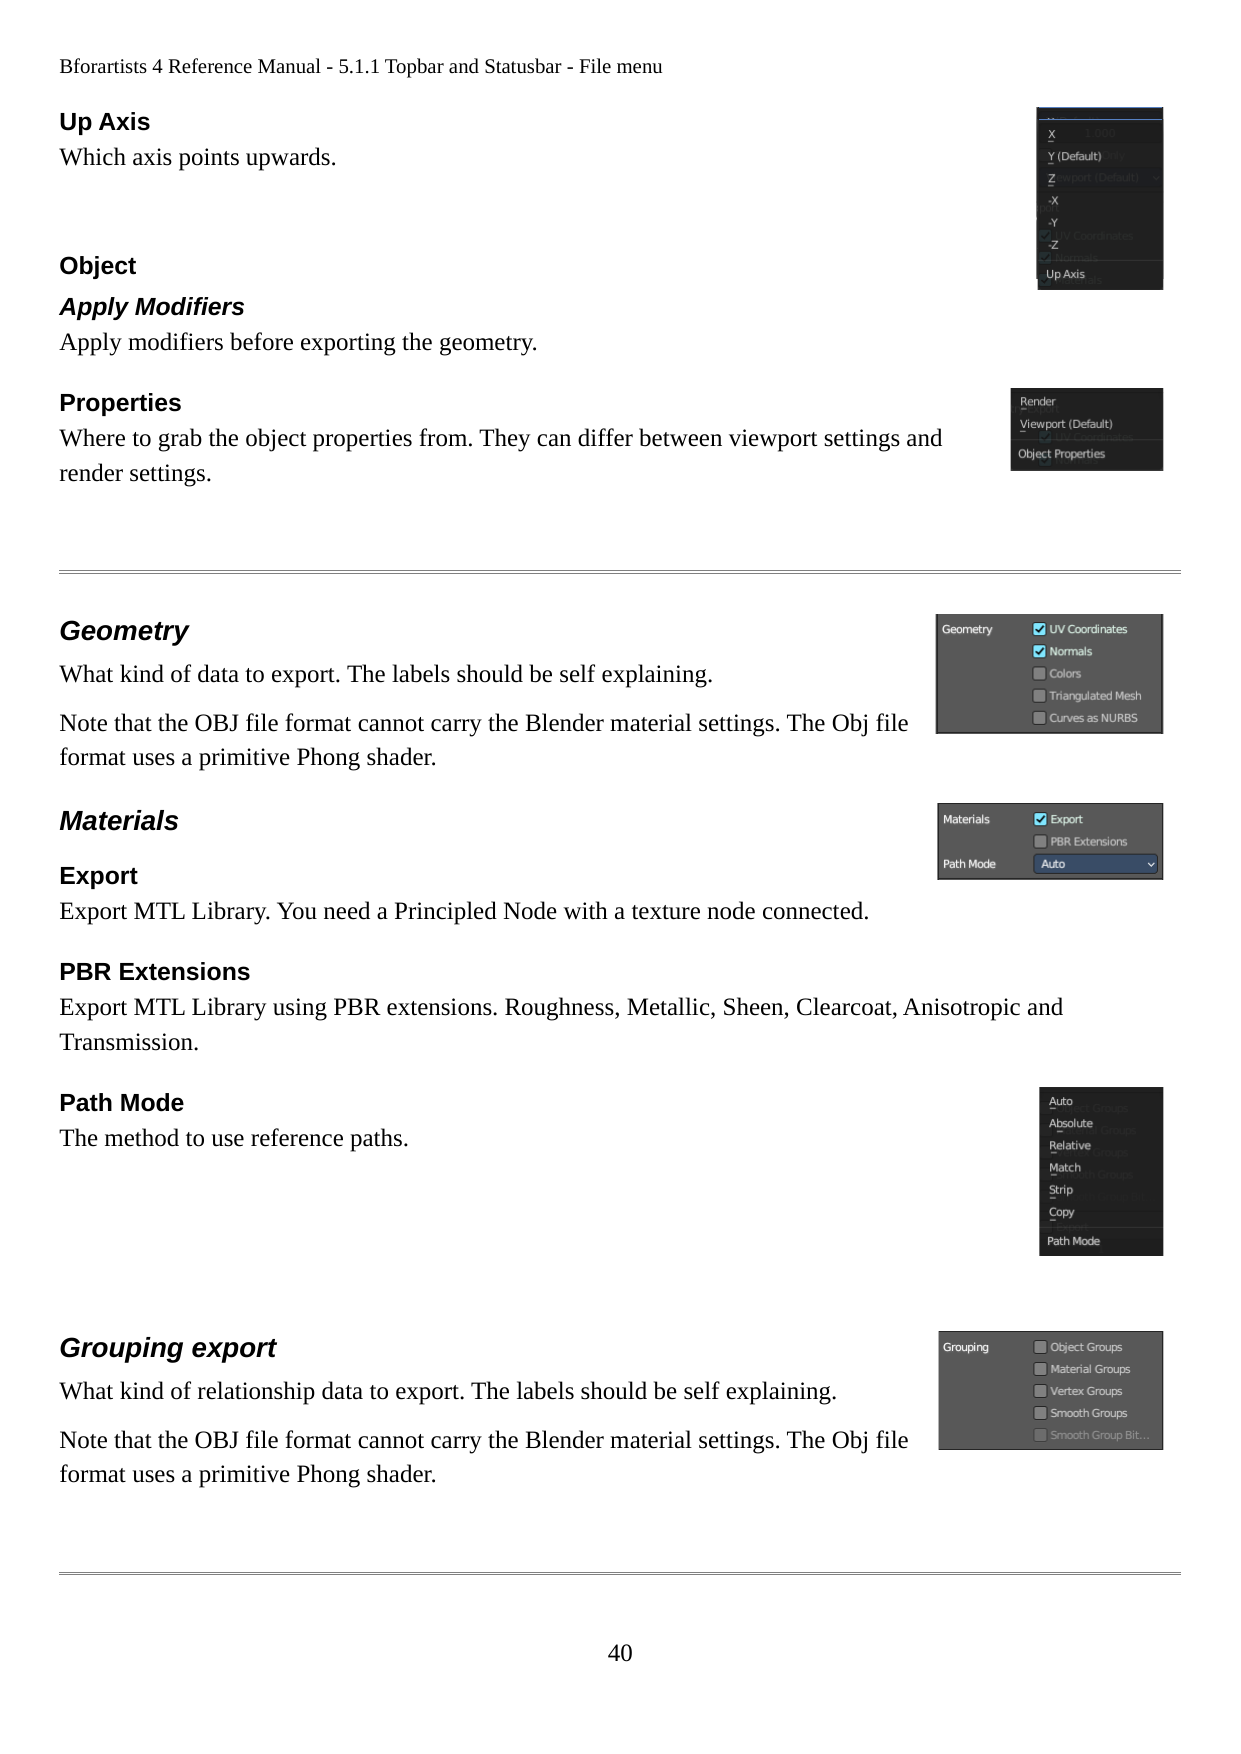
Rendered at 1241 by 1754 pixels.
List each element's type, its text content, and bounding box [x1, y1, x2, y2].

subtitle Apply Modifiers [59, 292, 1181, 321]
picture [1036, 107, 1164, 290]
subtitle [1164, 1332, 1181, 1363]
text Note that the OBJ file format cannot carry the Blender material settings. The Obj file format uses a primitive Phong shader. [59, 1425, 1181, 1488]
subtitle Grouping export [59, 1332, 938, 1363]
text What kind of data to export. The labels should be self explaining. [59, 659, 935, 688]
subtitle Geometry [59, 614, 935, 646]
text Export MTL Library. You need a Principled Node with a texture node connected. [59, 896, 1181, 924]
text Apply modifiers before exporting the geometry. [59, 327, 1181, 356]
subtitle Properties [59, 388, 1010, 417]
picture [937, 803, 1164, 880]
text The method to use reference paths. [59, 1123, 1039, 1152]
picture [1010, 388, 1164, 471]
text Where to grab the object properties from. They can differ between viewport settings and render settings. [59, 423, 1181, 487]
subtitle [1164, 1088, 1181, 1117]
text Export MTL Library using PBR extensions. Roughness, Metallic, Sheen, Clearcoat, Anisotropic and Transmission. [59, 992, 1181, 1055]
picture [1039, 1087, 1164, 1256]
picture [935, 614, 1164, 734]
subtitle Up Axis [59, 107, 1036, 136]
text Note that the OBJ file format cannot carry the Blender material settings. The Obj file format uses a primitive Phong shader. [59, 708, 1181, 771]
subtitle Materials [59, 804, 937, 836]
subtitle [1164, 614, 1181, 646]
subtitle Export [59, 861, 1181, 889]
text What kind of relationship data to export. The labels should be self explaining. [59, 1376, 938, 1405]
subtitle [1164, 251, 1181, 280]
subtitle [1164, 388, 1181, 417]
subtitle [1164, 804, 1181, 836]
picture [938, 1331, 1164, 1450]
subtitle Object [59, 251, 1037, 280]
text Which axis points upwards. [59, 142, 1036, 171]
subtitle PBR Extensions [59, 957, 1181, 986]
subtitle [1164, 107, 1181, 136]
subtitle Path Mode [59, 1088, 1039, 1117]
